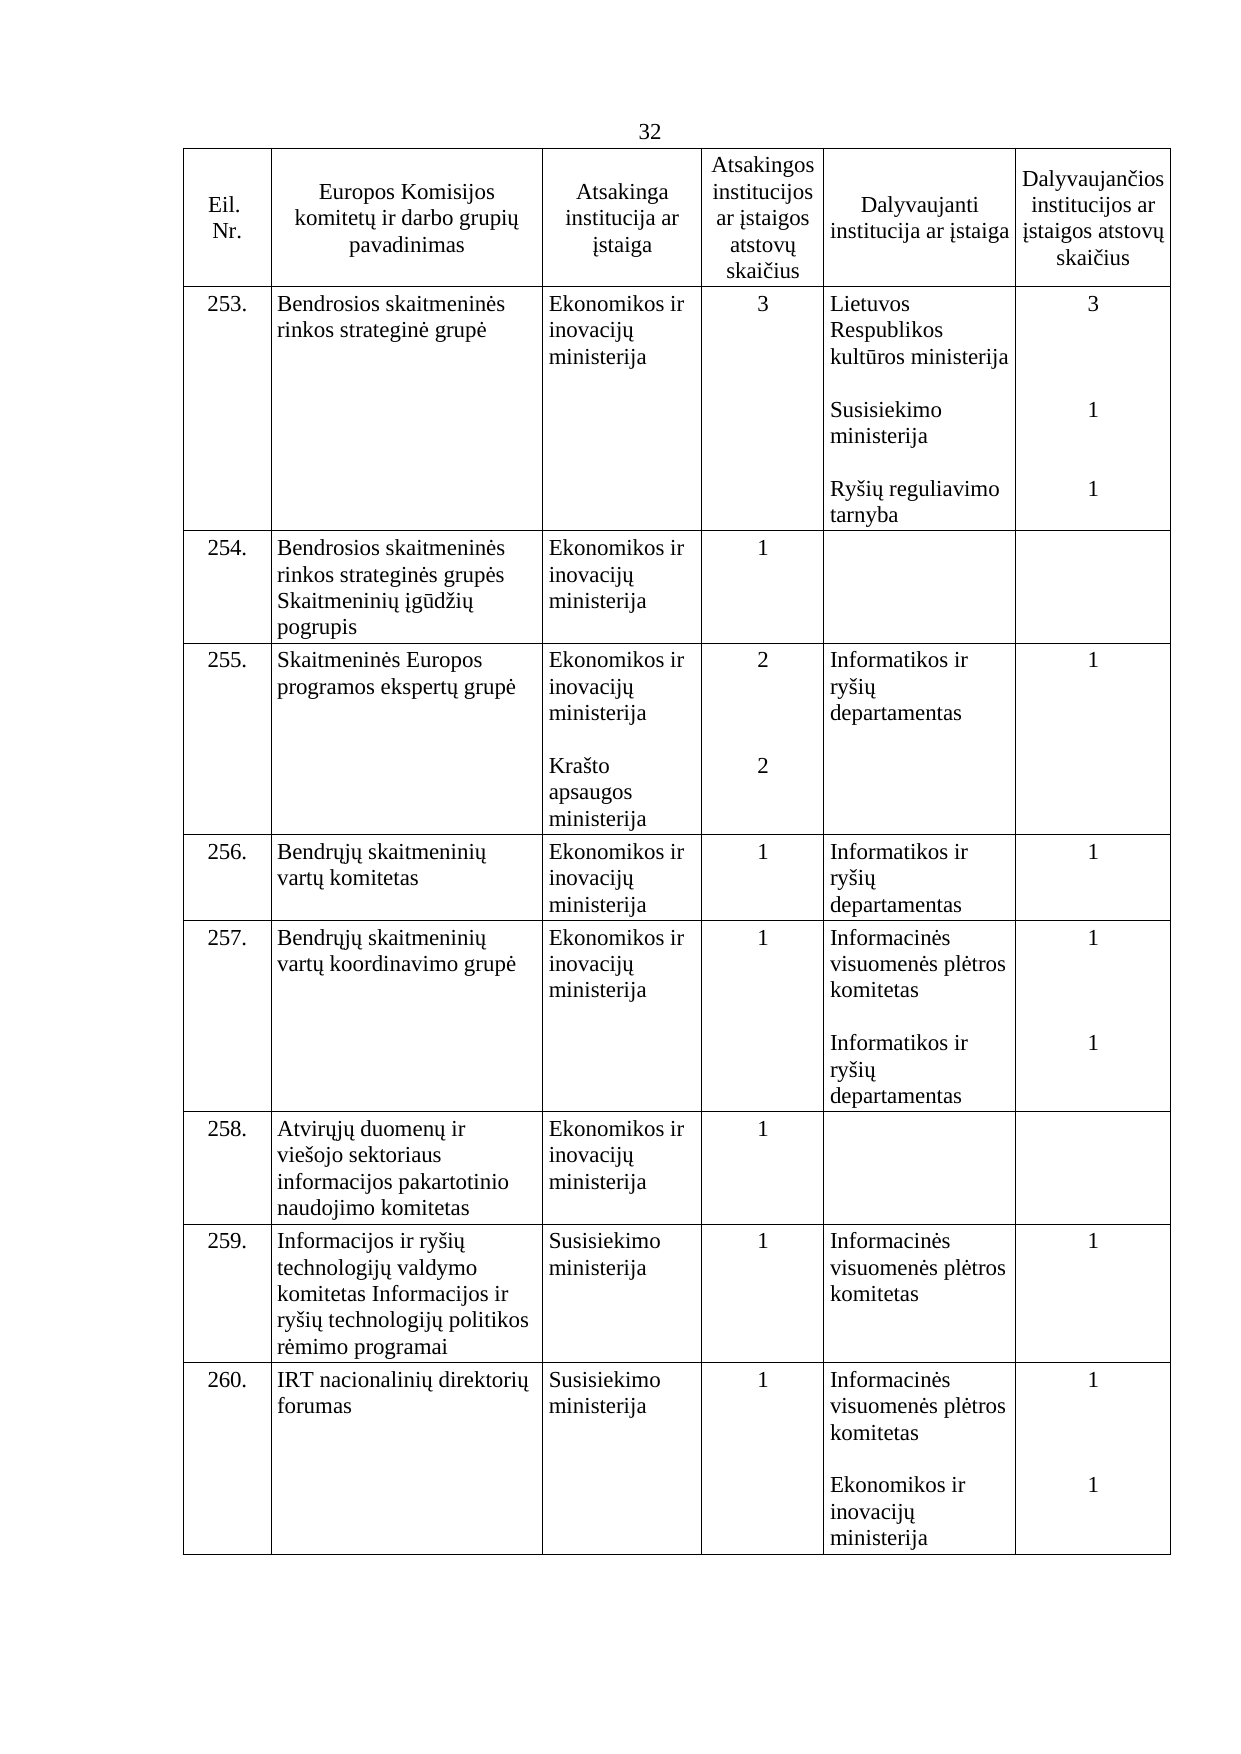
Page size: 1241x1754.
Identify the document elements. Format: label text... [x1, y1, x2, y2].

table_cell Lietuvos Respublikos kultūros ministerija Susisiekimo ministerija Ryšių reguliavimo tarnyba [824, 287, 1015, 530]
table_cell Informacinės visuomenės plėtros komitetas Ekonomikos ir inovacijų ministerija [824, 1363, 1015, 1553]
table_cell 1 [1016, 1225, 1170, 1362]
table_header Atsakinga institucija ar įstaiga [543, 149, 701, 286]
table_cell 3 [702, 287, 823, 530]
table_cell 257. [184, 921, 271, 1111]
table_cell Susisiekimo ministerija [543, 1363, 701, 1553]
table_cell 3 1 1 [1016, 287, 1170, 530]
table_cell Bendrosios skaitmeninės rinkos strateginės grupės Skaitmeninių įgūdžių pogrupis [272, 531, 542, 643]
table_cell 1 [1016, 835, 1170, 920]
table_cell Ekonomikos ir inovacijų ministerija Krašto apsaugos ministerija [543, 644, 701, 834]
table_cell [1016, 531, 1170, 643]
table_cell Informatikos ir ryšių departamentas [824, 644, 1015, 834]
table_header Atsakingos institucijos ar įstaigos atstovų skaičius [702, 149, 823, 286]
table_cell Informacijos ir ryšių technologijų valdymo komitetas Informacijos ir ryšių technologijų politikos rėmimo programai [272, 1225, 542, 1362]
table_header Europos Komisijos komitetų ir darbo grupių pavadinimas [272, 149, 542, 286]
table_cell 259. [184, 1225, 271, 1362]
table_cell [1016, 1112, 1170, 1223]
table_cell [824, 531, 1015, 643]
table_header Dalyvaujančios institucijos ar įstaigos atstovų skaičius [1016, 149, 1170, 286]
table_cell 256. [184, 835, 271, 920]
table_cell 258. [184, 1112, 271, 1223]
table_cell 260. [184, 1363, 271, 1553]
table_cell Ekonomikos ir inovacijų ministerija [543, 287, 701, 530]
table_cell 1 [702, 835, 823, 920]
table_cell 2 2 [702, 644, 823, 834]
table_cell Bendrųjų skaitmeninių vartų koordinavimo grupė [272, 921, 542, 1111]
table_cell 254. [184, 531, 271, 643]
table_cell 1 [702, 1363, 823, 1553]
table_cell IRT nacionalinių direktorių forumas [272, 1363, 542, 1553]
table_cell 1 [1016, 644, 1170, 834]
table_cell Ekonomikos ir inovacijų ministerija [543, 835, 701, 920]
table_cell Bendrosios skaitmeninės rinkos strateginė grupė [272, 287, 542, 530]
table_cell Ekonomikos ir inovacijų ministerija [543, 531, 701, 643]
table_cell 1 [702, 531, 823, 643]
table_cell Atvirųjų duomenų ir viešojo sektoriaus informacijos pakartotinio naudojimo komitetas [272, 1112, 542, 1223]
table_cell Informacinės visuomenės plėtros komitetas [824, 1225, 1015, 1362]
table_cell Bendrųjų skaitmeninių vartų komitetas [272, 835, 542, 920]
table_cell Ekonomikos ir inovacijų ministerija [543, 921, 701, 1111]
table_cell Susisiekimo ministerija [543, 1225, 701, 1362]
table_cell Informatikos ir ryšių departamentas [824, 835, 1015, 920]
table_header Dalyvaujanti institucija ar įstaiga [824, 149, 1015, 286]
table_cell Ekonomikos ir inovacijų ministerija [543, 1112, 701, 1223]
table_cell 253. [184, 287, 271, 530]
table_cell 1 1 [1016, 1363, 1170, 1553]
table_cell [824, 1112, 1015, 1223]
table_cell Informacinės visuomenės plėtros komitetas Informatikos ir ryšių departamentas [824, 921, 1015, 1111]
table_cell Skaitmeninės Europos programos ekspertų grupė [272, 644, 542, 834]
table_header Eil. Nr. [184, 149, 271, 286]
table_cell 1 [702, 1112, 823, 1223]
table_cell 255. [184, 644, 271, 834]
table_cell 1 [702, 1225, 823, 1362]
table_cell 1 1 [1016, 921, 1170, 1111]
table_cell 1 [702, 921, 823, 1111]
